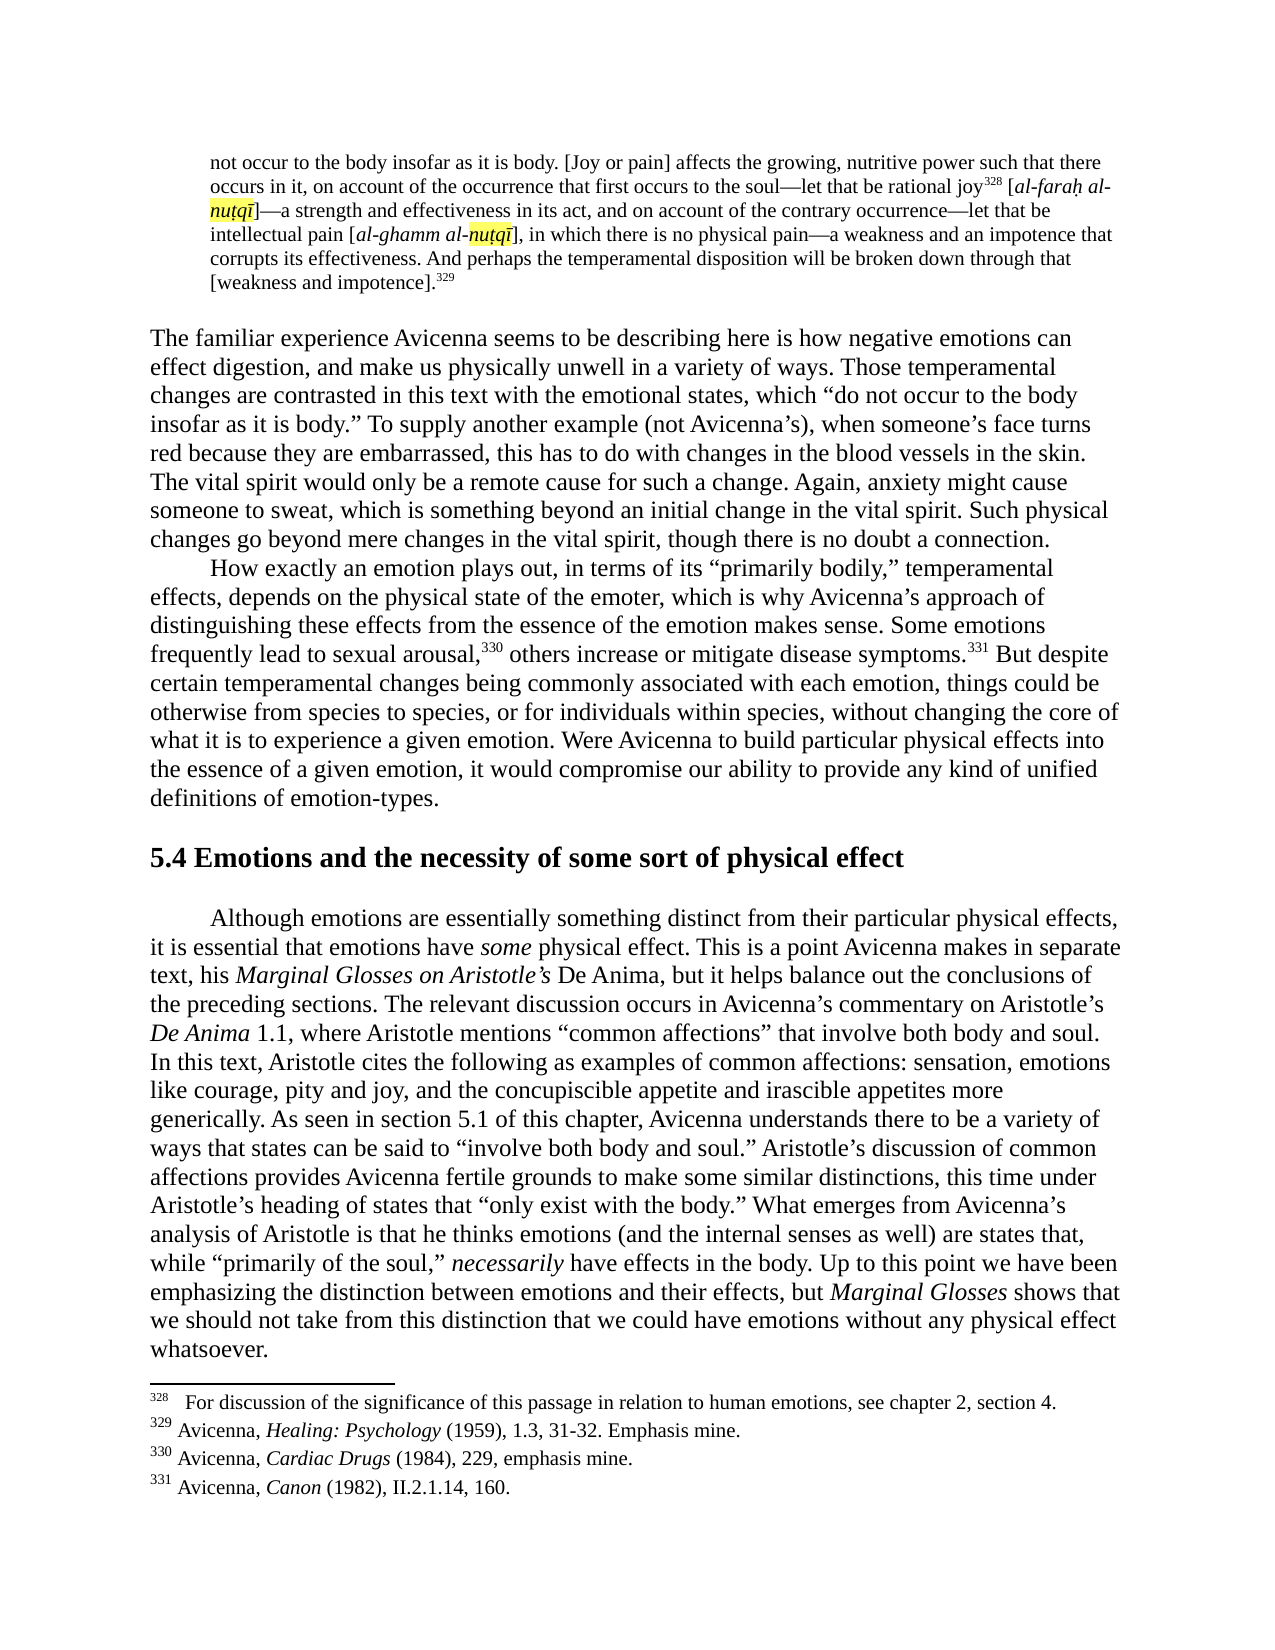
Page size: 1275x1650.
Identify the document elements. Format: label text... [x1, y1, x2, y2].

text The familiar experience Avicenna seems to be describing here is how negative emotions can effect digestion, and make us physically unwell in a variety of ways. Those temperamental changes are contrasted in this text with the emotional states, which “do not occur to the body insofar as it is body.” To supply another example (not Avicenna’s), when someone’s face turns red because they are embarrassed, this has to do with changes in the blood vessels in the skin. The vital spirit would only be a remote cause for such a change. Again, anxiety might cause someone to sweat, which is something beyond an initial change in the vital spirit. Such physical changes go beyond mere changes in the vital spirit, though there is no doubt a connection. [150, 323, 1125, 553]
text Although emotions are essentially something distinct from their particular physical effects, it is essential that emotions have some physical effect. This is a point Avicenna makes in separate text, his Marginal Glosses on Aristotle’s De Anima, but it helps balance out the conclusions of the preceding sections. The relevant discussion occurs in Avicenna’s commentary on Aristotle’s De Anima 1.1, where Aristotle mentions “common affections” that involve both body and soul. In this text, Aristotle cites the following as examples of common affections: sensation, emotions like courage, pity and joy, and the concupiscible appetite and irascible appetites more generically. As seen in section 5.1 of this chapter, Avicenna understands there to be a variety of ways that states can be said to “involve both body and soul.” Aristotle’s discussion of common affections provides Avicenna fertile grounds to make some similar distinctions, this time under Aristotle’s heading of states that “only exist with the body.” What emerges from Avicenna’s analysis of Aristotle is that he thinks emotions (and the internal senses as well) are states that, while “primarily of the soul,” necessarily have effects in the body. Up to this point we have been emphasizing the distinction between emotions and their effects, but Marginal Glosses shows that we should not take from this distinction that we could have emotions without any physical effect whatsoever. [150, 903, 1125, 1363]
text For discussion of the significance of this passage in relation to human emotions, see chapter 2, section 4. [150, 1390, 1125, 1414]
subtitle 5.4 Emotions and the necessity of some sort of physical effect [150, 841, 1125, 874]
text not occur to the body insofar as it is body. [Joy or pain] affects the growing, nutritive power such that there occurs in it, on account of the occurrence that first occurs to the soul—let that be rational joy [al-faraḥ al-nuṭqī]—a strength and effectiveness in its act, and on account of the contrary occurrence—let that be intellectual pain [al-ghamm al-nuṭqī], in which there is no physical pain—a weakness and an impotence that corrupts its effectiveness. And perhaps the temperamental disposition will be broken down through that [weakness and impotence]. [210, 150, 1125, 294]
text Avicenna, Cardiac Drugs (1984), 229, emphasis mine. [150, 1442, 1125, 1471]
text How exactly an emotion plays out, in terms of its “primarily bodily,” temperamental effects, depends on the physical state of the emoter, which is why Avicenna’s approach of distinguishing these effects from the essence of the emotion makes sense. Some emotions frequently lead to sexual arousal, others increase or mitigate disease symptoms. But despite certain temperamental changes being commonly associated with each emotion, things could be otherwise from species to species, or for individuals within species, without changing the core of what it is to experience a given emotion. Were Avicenna to build particular physical effects into the essence of a given emotion, it would compromise our ability to provide any kind of unified definitions of emotion-types. [150, 553, 1125, 812]
text Avicenna, Canon (1982), II.2.1.14, 160. [150, 1471, 1125, 1500]
text Avicenna, Healing: Psychology (1959), 1.3, 31-32. Emphasis mine. [150, 1414, 1125, 1442]
